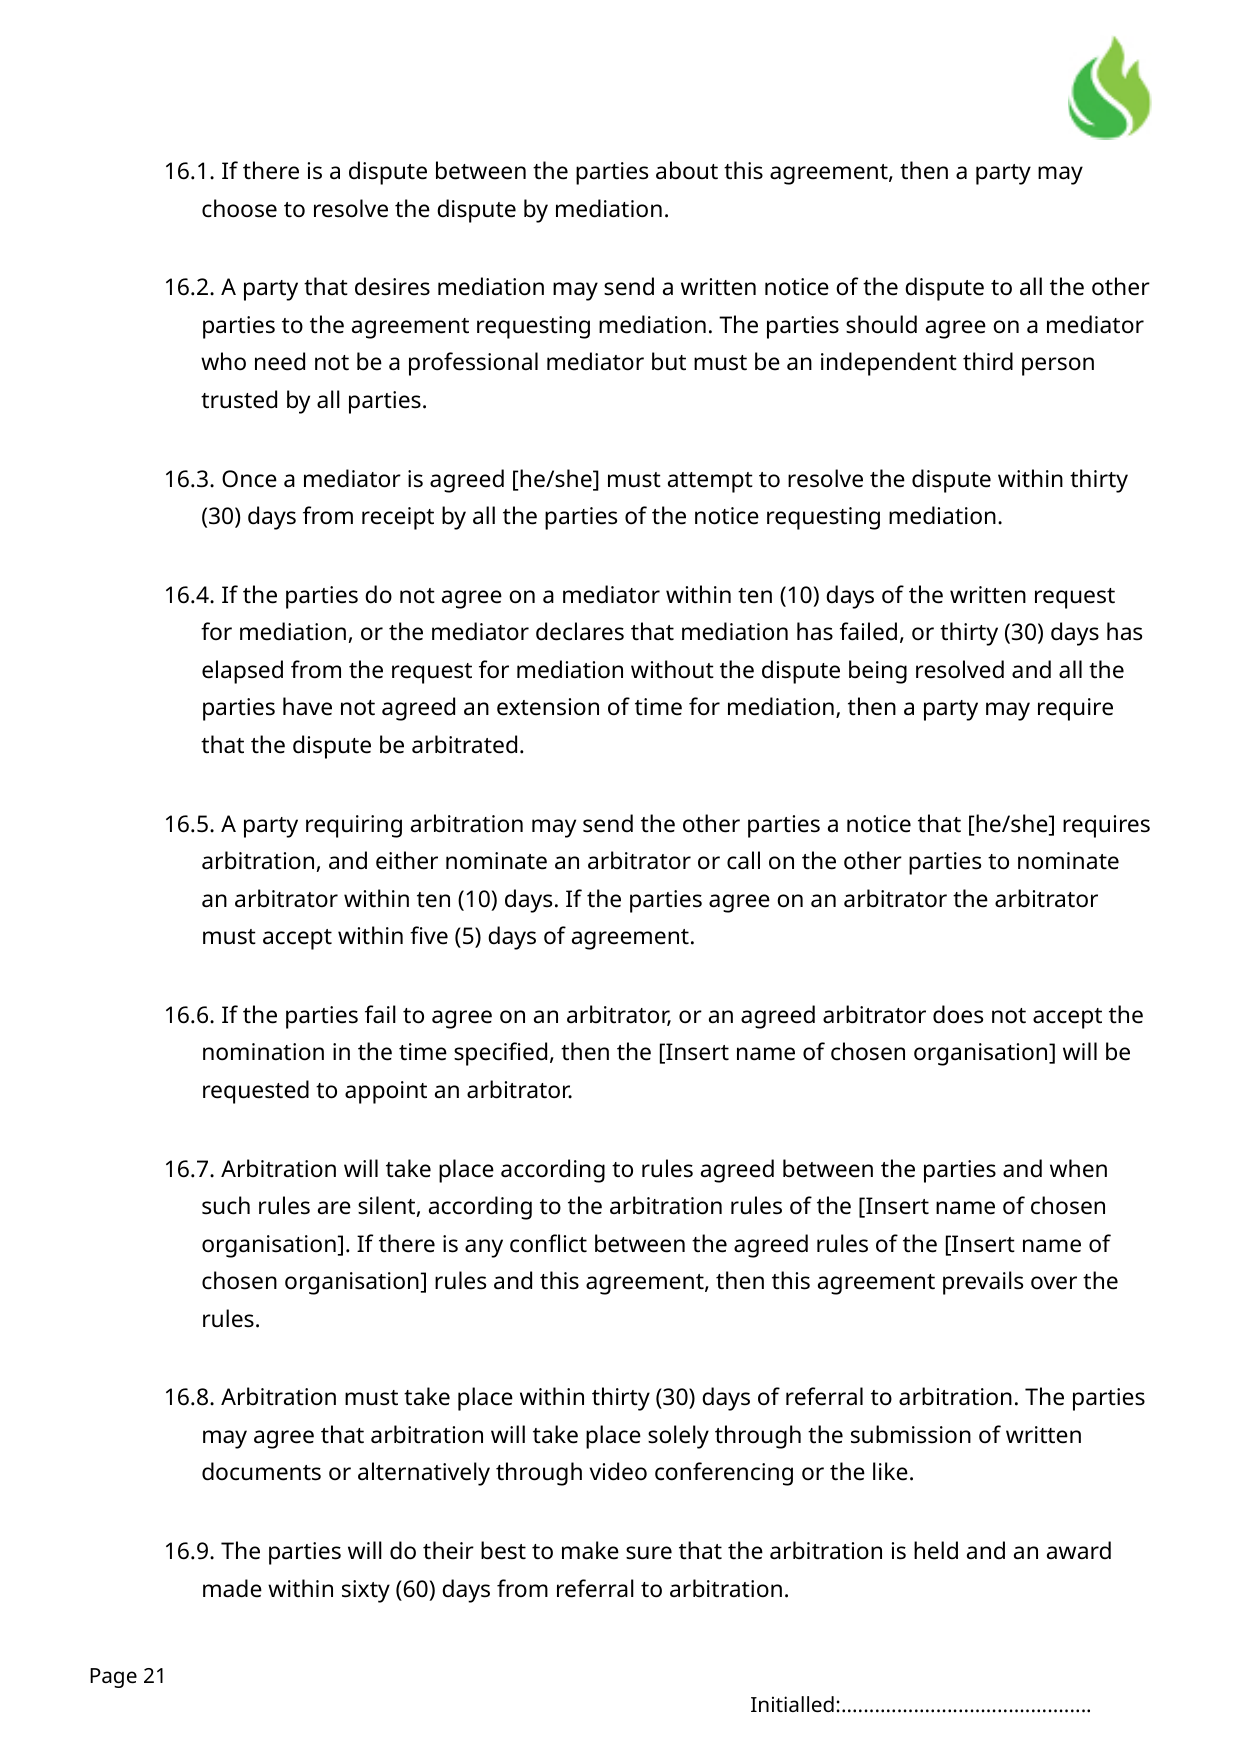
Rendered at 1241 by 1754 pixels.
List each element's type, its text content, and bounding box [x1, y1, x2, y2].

subtitle A party requiring arbitration may send the other parties a notice that [he/she] requires arbitration, and either nominate an arbitrator or call on the other parties to nominate an arbitrator within ten (10) days. If the parties agree on an arbitrator the arbitrator must accept within five (5) days of agreement. [163, 807, 1152, 951]
subtitle If the parties fail to agree on an arbitrator, or an agreed arbitrator does not accept the nomination in the time specified, then the [Insert name of chosen organisation] will be requested to appoint an arbitrator. [163, 999, 1152, 1105]
subtitle Arbitration must take place within thirty (30) days of referral to arbitration. The parties may agree that arbitration will take place solely through the submission of written documents or alternatively through video conferencing or the like. [163, 1381, 1152, 1487]
subtitle Arbitration will take place according to rules agreed between the parties and when such rules are silent, according to the arbitration rules of the [Insert name of chosen organisation]. If there is any conflict between the agreed rules of the [Insert name of chosen organisation] rules and this agreement, then this agreement prevails over the rules. [163, 1152, 1152, 1334]
subtitle A party that desires mediation may send a written notice of the dispute to all the other parties to the agreement requesting mediation. The parties should agree on a mediator who need not be a professional mediator but must be an independent third person trusted by all parties. [163, 271, 1152, 415]
subtitle If the parties do not agree on a mediator within ten (10) days of the written request for mediation, or the mediator declares that mediation has failed, or thirty (30) days has elapsed from the request for mediation without the dispute being resolved and all the parties have not agreed an extension of time for mediation, then a party may require that the dispute be arbitrated. [163, 579, 1152, 760]
picture [1089, 35, 1152, 114]
subtitle The parties will do their best to make sure that the arbitration is held and an award made within sixty (60) days from referral to arbitration. [163, 1535, 1152, 1604]
subtitle Once a mediator is agreed [he/she] must attempt to resolve the dispute within thirty (30) days from receipt by all the parties of the notice requesting mediation. [163, 462, 1152, 531]
subtitle If there is a dispute between the parties about this agreement, then a party may choose to resolve the dispute by mediation. [163, 155, 1152, 224]
